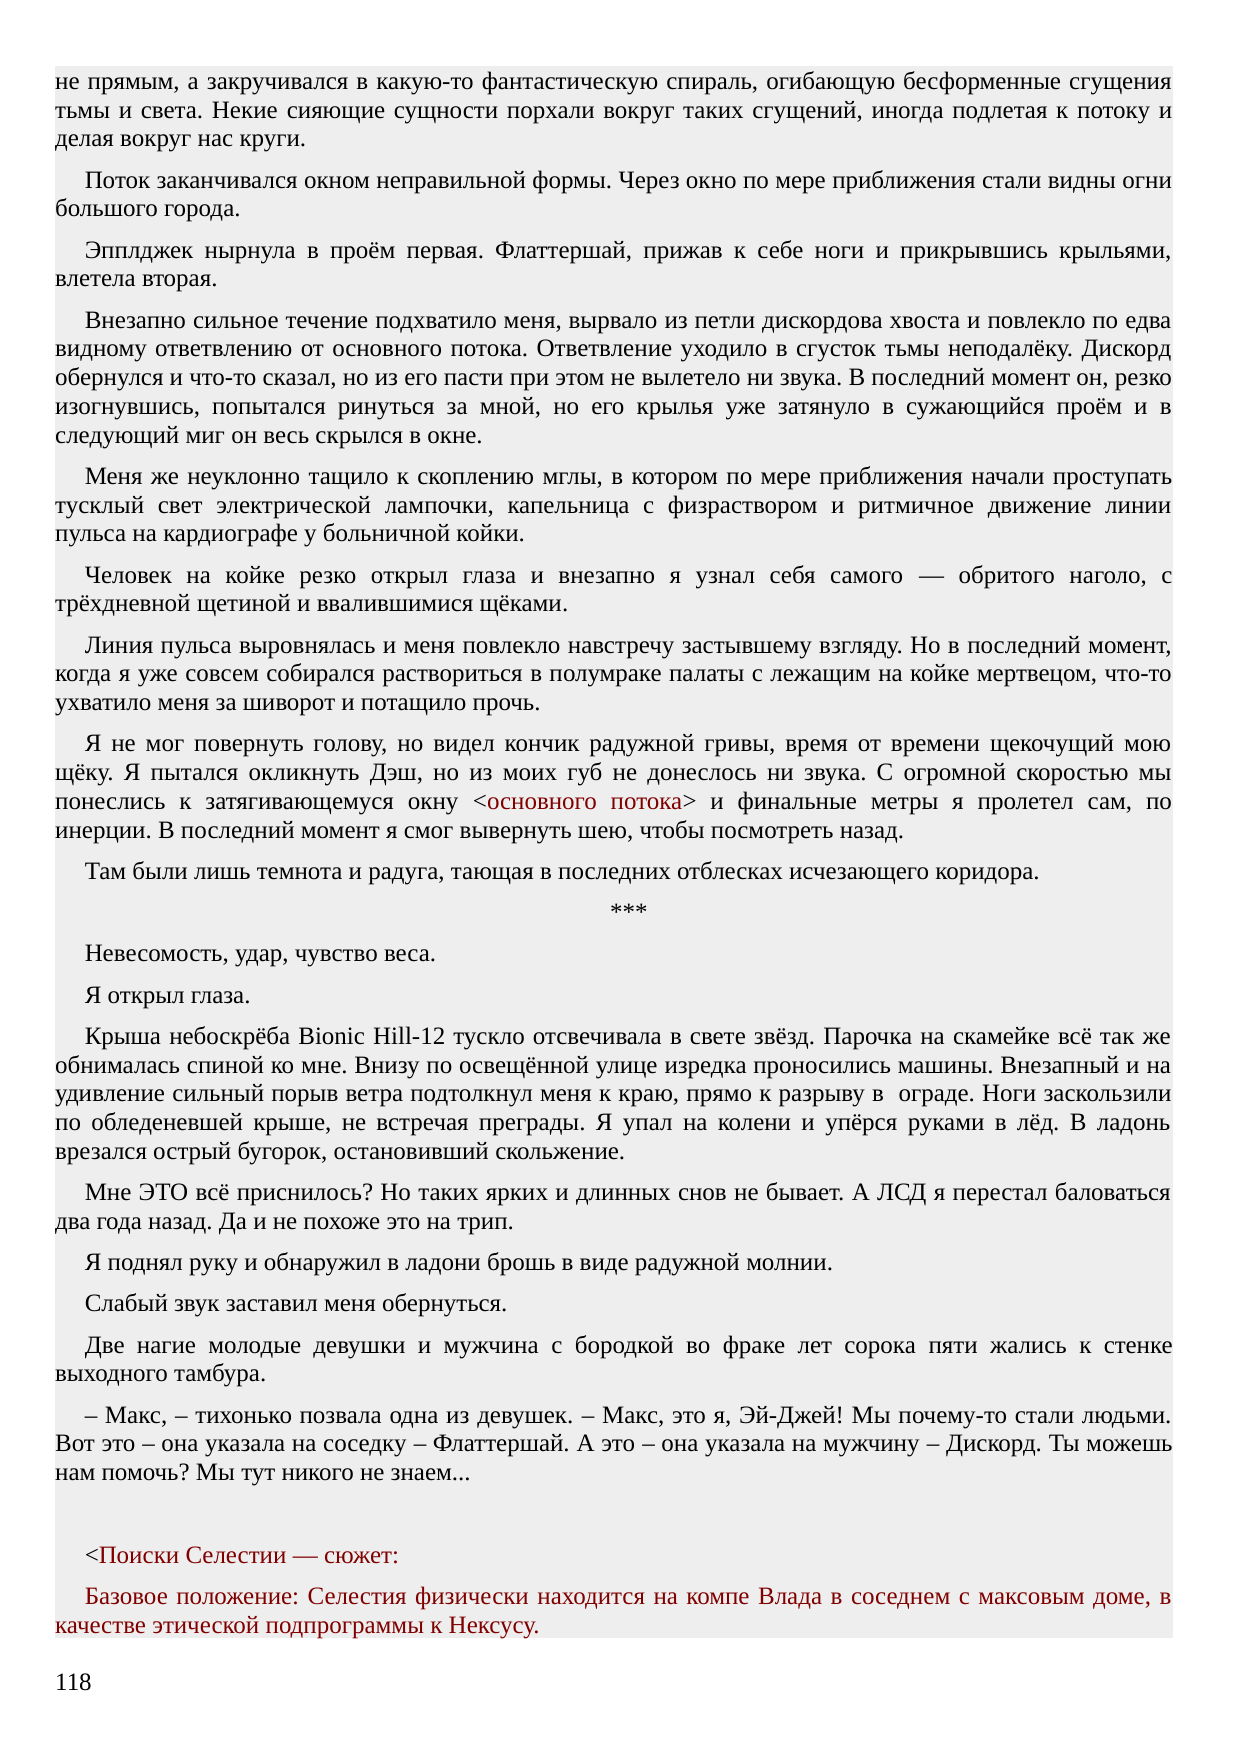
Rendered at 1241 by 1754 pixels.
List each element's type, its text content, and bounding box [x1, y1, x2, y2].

text Я открыл глаза. [55, 980, 1173, 1008]
text Мне ЭТО всё приснилось? Но таких ярких и длинных снов не бывает. А ЛСД я перестал баловаться два года назад. Да и не похоже это на трип. [55, 1177, 1173, 1235]
text Крыша небоскрёба Bionic Hill-12 тускло отсвечивала в свете звёзд. Парочка на скамейке всё так же обнималась спиной ко мне. Внизу по освещённой улице изредка проносились машины. Внезапный и на удивление сильный порыв ветра подтолкнул меня к краю, прямо к разрыву в ограде. Ноги заскользили по обледеневшей крыше, не встречая преграды. Я упал на колени и упёрся руками в лёд. В ладонь врезался острый бугорок, остановивший скольжение. [55, 1021, 1173, 1165]
text Меня же неуклонно тащило к скоплению мглы, в котором по мере приближения начали проступать тусклый свет электрической лампочки, капельница с физраствором и ритмичное движение линии пульса на кардиографе у больничной койки. [55, 461, 1173, 547]
text Поток заканчивался окном неправильной формы. Через окно по мере приближения стали видны огни большого города. [55, 165, 1173, 222]
text – Макс, – тихонько позвала одна из девушек. – Макс, это я, Эй-Джей! Мы почему-то стали людьми. Вот это – она указала на соседку – Флаттершай. А это – она указала на мужчину – Дискорд. Ты можешь нам помочь? Мы тут никого не знаем... [55, 1400, 1173, 1486]
text Внезапно сильное течение подхватило меня, вырвало из петли дискордова хвоста и повлекло по едва видному ответвлению от основного потока. Ответвление уходило в сгусток тьмы неподалёку. Дискорд обернулся и что-то сказал, но из его пасти при этом не вылетело ни звука. В последний момент он, резко изогнувшись, попытался ринуться за мной, но его крылья уже затянуло в сужающийся проём и в следующий миг он весь скрылся в окне. [55, 305, 1173, 448]
text *** [55, 897, 1173, 926]
text Две нагие молодые девушки и мужчина с бородкой во фраке лет сорока пяти жались к стенке выходного тамбура. [55, 1330, 1173, 1387]
text <Поиски Селестии — сюжет: [55, 1540, 1173, 1568]
text Слабый звук заставил меня обернуться. [55, 1288, 1173, 1317]
text Невесомость, удар, чувство веса. [55, 938, 1173, 967]
text не прямым, а закручивался в какую-то фантастическую спираль, огибающую бесформенные сгущения тьмы и света. Некие сияющие сущности порхали вокруг таких сгущений, иногда подлетая к потоку и делая вокруг нас круги. [55, 66, 1173, 152]
text Эпплджек нырнула в проём первая. Флаттершай, прижав к себе ноги и прикрывшись крыльями, влетела вторая. [55, 235, 1173, 292]
text Я не мог повернуть голову, но видел кончик радужной гривы, время от времени щекочущий мою щёку. Я пытался окликнуть Дэш, но из моих губ не донеслось ни звука. С огромной скоростью мы понеслись к затягивающемуся окну <основного потока> и финальные метры я пролетел сам, по инерции. В последний момент я смог вывернуть шею, чтобы посмотреть назад. [55, 728, 1173, 843]
text Линия пульса выровнялась и меня повлекло навстречу застывшему взгляду. Но в последний момент, когда я уже совсем собирался раствориться в полумраке палаты с лежащим на койке мертвецом, что-то ухватило меня за шиворот и потащило прочь. [55, 630, 1173, 716]
text Там были лишь темнота и радуга, тающая в последних отблесках исчезающего коридора. [55, 856, 1173, 885]
text Я поднял руку и обнаружил в ладони брошь в виде радужной молнии. [55, 1247, 1173, 1276]
text Базовое положение: Селестия физически находится на компе Влада в соседнем с максовым доме, в качестве этической подпрограммы к Нексусу. [55, 1581, 1173, 1638]
text Человек на койке резко открыл глаза и внезапно я узнал себя самого — обритого наголо, с трёхдневной щетиной и ввалившимися щёками. [55, 560, 1173, 617]
